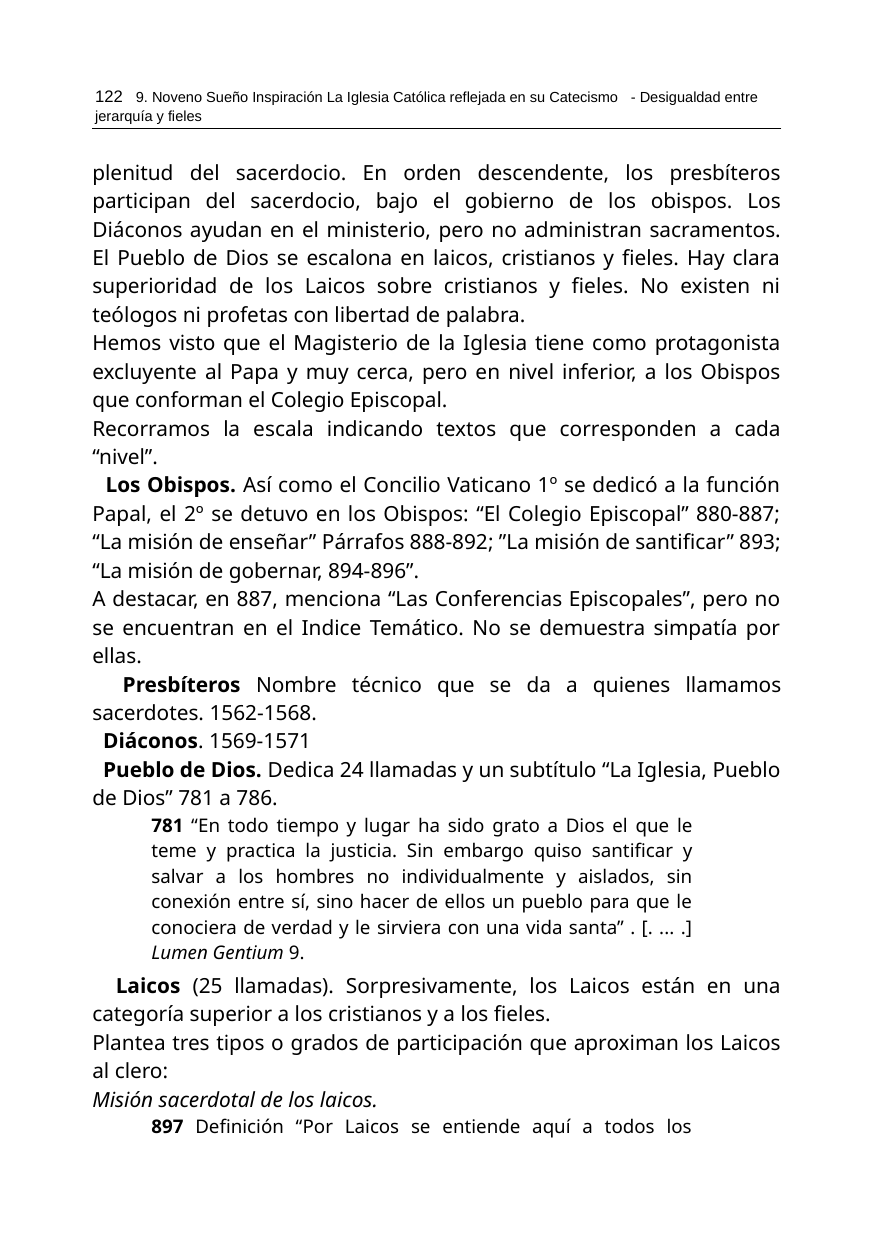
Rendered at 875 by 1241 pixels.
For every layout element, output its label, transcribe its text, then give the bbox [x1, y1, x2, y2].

text Recorramos la escala indicando textos que corresponden a cada “nivel”. [92, 414, 781, 471]
text A destacar, en 887, menciona “Las Conferencias Episcopales”, pero no se encuentran en el Indice Temático. No se demuestra simpatía por ellas. [92, 584, 781, 670]
text Misión sacerdotal de los laicos. [92, 1085, 781, 1113]
text Diáconos. 1569-1571 [92, 727, 781, 755]
text Pueblo de Dios. Dedica 24 llamadas y un subtítulo “La Iglesia, Pueblo de Dios” 781 a 786. [92, 755, 781, 812]
text 781 “En todo tiempo y lugar ha sido grato a Dios el que le teme y practica la justicia. Sin embargo quiso santificar y salvar a los hombres no individualmente y aislados, sin conexión entre sí, sino hacer de ellos un pueblo para que le conociera de verdad y le sirviera con una vida santa” . [. ... .] Lumen Gentium 9. [151, 812, 693, 965]
text Hemos visto que el Magisterio de la Iglesia tiene como protagonista excluyente al Papa y muy cerca, pero en nivel inferior, a los Obispos que conforman el Colegio Episcopal. [92, 328, 781, 414]
text 897 Definición “Por Laicos se entiende aquí a todos los [151, 1113, 693, 1139]
text plenitud del sacerdocio. En orden descendente, los presbíteros participan del sacerdocio, bajo el gobierno de los obispos. Los Diáconos ayudan en el ministerio, pero no administran sacramentos. El Pueblo de Dios se escalona en laicos, cristianos y fieles. Hay clara superioridad de los Laicos sobre cristianos y fieles. No existen ni teólogos ni profetas con libertad de palabra. [92, 158, 781, 328]
text Los Obispos. Así como el Concilio Vaticano 1º se dedicó a la función Papal, el 2º se detuvo en los Obispos: “El Colegio Episcopal” 880-887; “La misión de enseñar” Párrafos 888-892; ”La misión de santificar” 893; “La misión de gobernar, 894-896”. [92, 471, 781, 584]
text Presbíteros Nombre técnico que se da a quienes llamamos sacerdotes. 1562-1568. [92, 670, 781, 727]
text Laicos (25 llamadas). Sorpresivamente, los Laicos están en una categoría superior a los cristianos y a los fieles. [92, 971, 781, 1028]
text Plantea tres tipos o grados de participación que aproximan los Laicos al clero: [92, 1028, 781, 1085]
